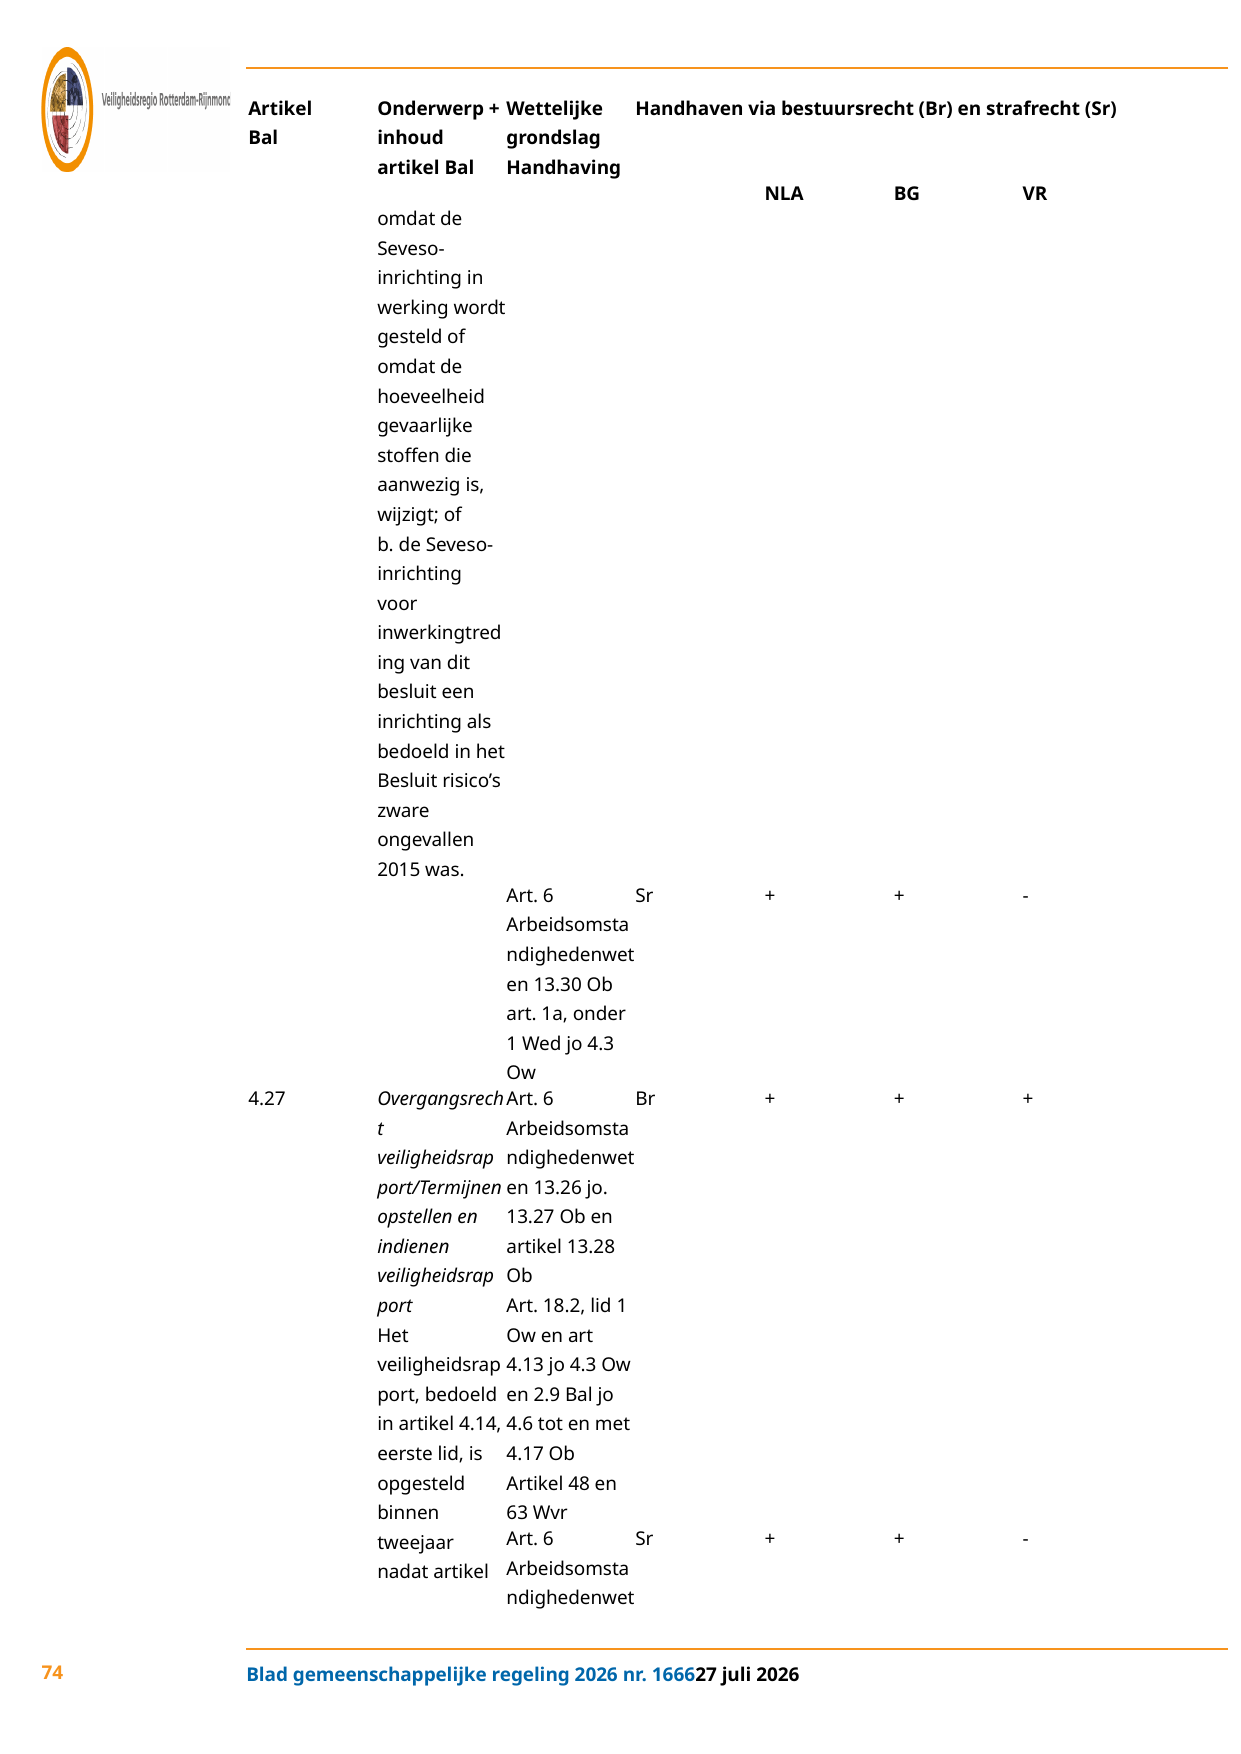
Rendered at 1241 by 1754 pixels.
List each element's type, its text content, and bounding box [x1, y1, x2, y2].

table_header Wettelijke grondslag Handhaving [506, 95, 635, 180]
table_cell Sr [635, 1525, 764, 1610]
table_cell [506, 180, 635, 205]
table_cell [764, 205, 893, 882]
table_cell - [1023, 882, 1152, 1085]
table_header Onderwerp + inhoud artikel Bal [377, 95, 506, 180]
table_cell 4.27 [248, 1085, 377, 1610]
table_cell [506, 205, 635, 882]
table_cell [248, 180, 377, 205]
table_cell Art. 6 Arbeidsomstandighedenwet [506, 1525, 635, 1610]
table_cell [248, 882, 377, 1085]
table_cell - [1023, 205, 1152, 882]
table_header Artikel Bal [248, 95, 377, 180]
table_cell + [764, 882, 893, 1085]
table_cell - [1023, 1525, 1152, 1610]
table_cell [894, 205, 1022, 882]
table_cell [377, 180, 506, 205]
table_cell [635, 180, 764, 205]
table_cell + [894, 882, 1022, 1085]
table_cell omdat de Seveso-inrichting in werking wordt gesteld of omdat de hoeveelheid gevaarlijke stoffen die aanwezig is, wijzigt; of b. de Seveso-inrichting voor inwerkingtreding van dit besluit een inrichting als bedoeld in het Besluit risico’s zware ongevallen 2015 was. [377, 205, 506, 882]
table_cell Sr [635, 882, 764, 1085]
table_cell + [764, 1085, 893, 1525]
picture [41, 47, 231, 172]
table_cell Br [635, 1085, 764, 1525]
table_cell BG [894, 180, 1022, 205]
table_cell Overgangsrecht veiligheidsrapport/Termijnen opstellen en indienen veiligheidsrapport Het veiligheidsrapport, bedoeld in artikel 4.14, eerste lid, is opgesteld binnen tweejaar nadat artikel [377, 1085, 506, 1610]
table_cell [377, 882, 506, 1085]
table_cell + [894, 1525, 1022, 1610]
table_cell [248, 205, 377, 882]
table_cell VR [1023, 180, 1152, 205]
table_cell + [894, 1085, 1022, 1525]
table_cell [635, 205, 764, 882]
table_cell + [1023, 1085, 1152, 1525]
table_header Handhaven via bestuursrecht (Br) en strafrecht (Sr) [635, 95, 1152, 180]
table_cell Art. 6 Arbeidsomstandighedenwet en 13.30 Ob art. 1a, onder 1 Wed jo 4.3 Ow [506, 882, 635, 1085]
table_cell NLA [764, 180, 893, 205]
table_cell Art. 6 Arbeidsomstandighedenwet en 13.26 jo. 13.27 Ob en artikel 13.28 Ob Art. 18.2, lid 1 Ow en art 4.13 jo 4.3 Ow en 2.9 Bal jo 4.6 tot en met 4.17 Ob Artikel 48 en 63 Wvr [506, 1085, 635, 1525]
table_cell + [764, 1525, 893, 1610]
